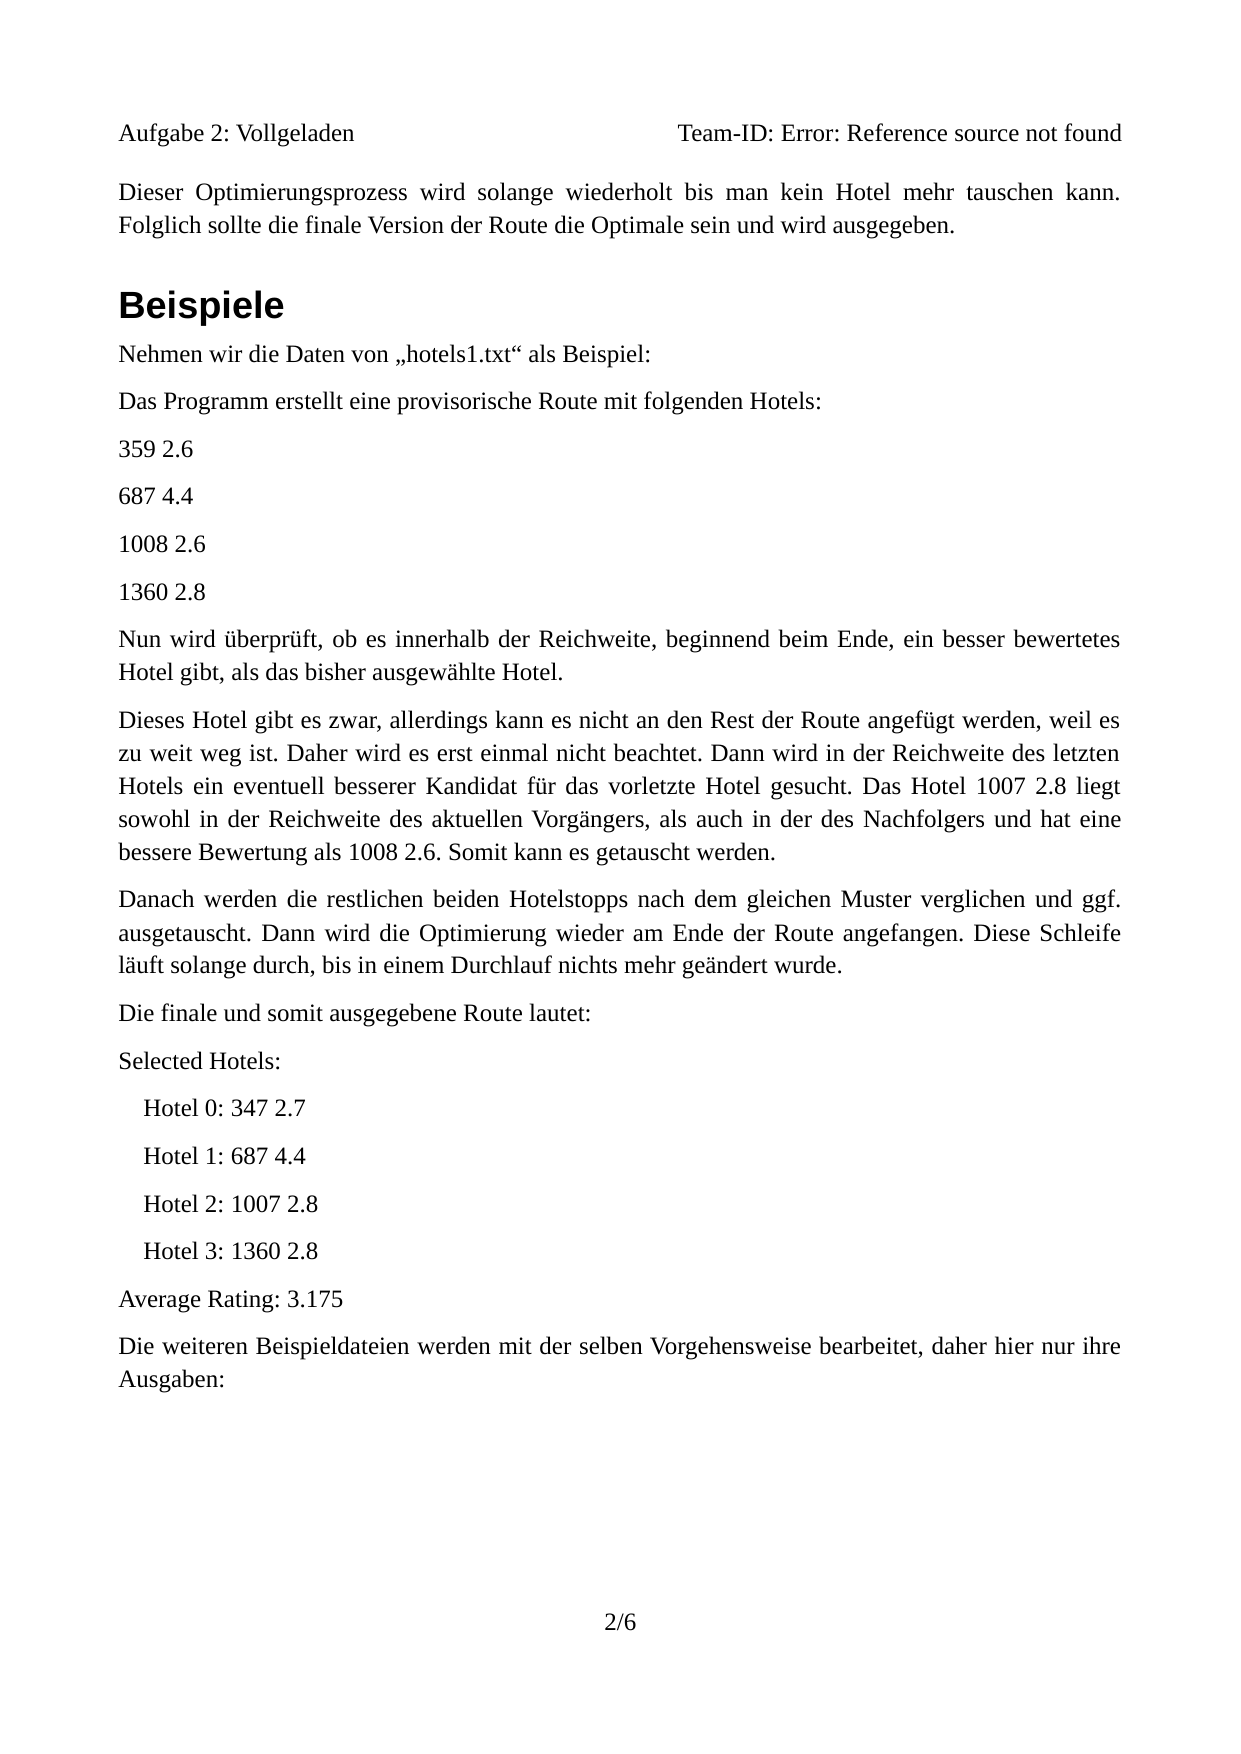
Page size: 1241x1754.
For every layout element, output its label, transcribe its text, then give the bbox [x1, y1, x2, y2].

text Average Rating: 3.175 [118, 1284, 1122, 1313]
text Dieses Hotel gibt es zwar, allerdings kann es nicht an den Rest der Route angefügt werden, weil es zu weit weg ist. Daher wird es erst einmal nicht beachtet. Dann wird in der Reichweite des letzten Hotels ein eventuell besserer Kandidat für das vorletzte Hotel gesucht. Das Hotel 1007 2.8 liegt sowohl in der Reichweite des aktuellen Vorgängers, als auch in der des Nachfolgers und hat eine bessere Bewertung als 1008 2.6. Somit kann es getauscht werden. [118, 705, 1122, 866]
text Hotel 1: 687 4.4 [118, 1141, 1122, 1170]
text Die finale und somit ausgegebene Route lautet: [118, 998, 1122, 1027]
text 1360 2.8 [118, 577, 1122, 605]
text Hotel 2: 1007 2.8 [118, 1189, 1122, 1217]
text Nun wird überprüft, ob es innerhalb der Reichweite, beginnend beim Ende, ein besser bewertetes Hotel gibt, als das bisher ausgewählte Hotel. [118, 624, 1122, 686]
text 359 2.6 [118, 434, 1122, 463]
text Die weiteren Beispieldateien werden mit der selben Vorgehensweise bearbeitet, daher hier nur ihre Ausgaben: [118, 1331, 1122, 1393]
text Danach werden die restlichen beiden Hotelstopps nach dem gleichen Muster verglichen und ggf. ausgetauscht. Dann wird die Optimierung wieder am Ende der Route angefangen. Diese Schleife läuft solange durch, bis in einem Durchlauf nichts mehr geändert wurde. [118, 884, 1122, 979]
subtitle Beispiele [118, 282, 1122, 326]
text Dieser Optimierungsprozess wird solange wiederholt bis man kein Hotel mehr tauschen kann. Folglich sollte die finale Version der Route die Optimale sein und wird ausgegeben. [118, 177, 1122, 239]
text Selected Hotels: [118, 1046, 1122, 1074]
text Nehmen wir die Daten von „hotels1.txt“ als Beispiel: [118, 339, 1122, 367]
text 1008 2.6 [118, 529, 1122, 558]
text Das Programm erstellt eine provisorische Route mit folgenden Hotels: [118, 386, 1122, 415]
text Hotel 3: 1360 2.8 [118, 1236, 1122, 1265]
text Hotel 0: 347 2.7 [118, 1093, 1122, 1122]
text 687 4.4 [118, 481, 1122, 510]
